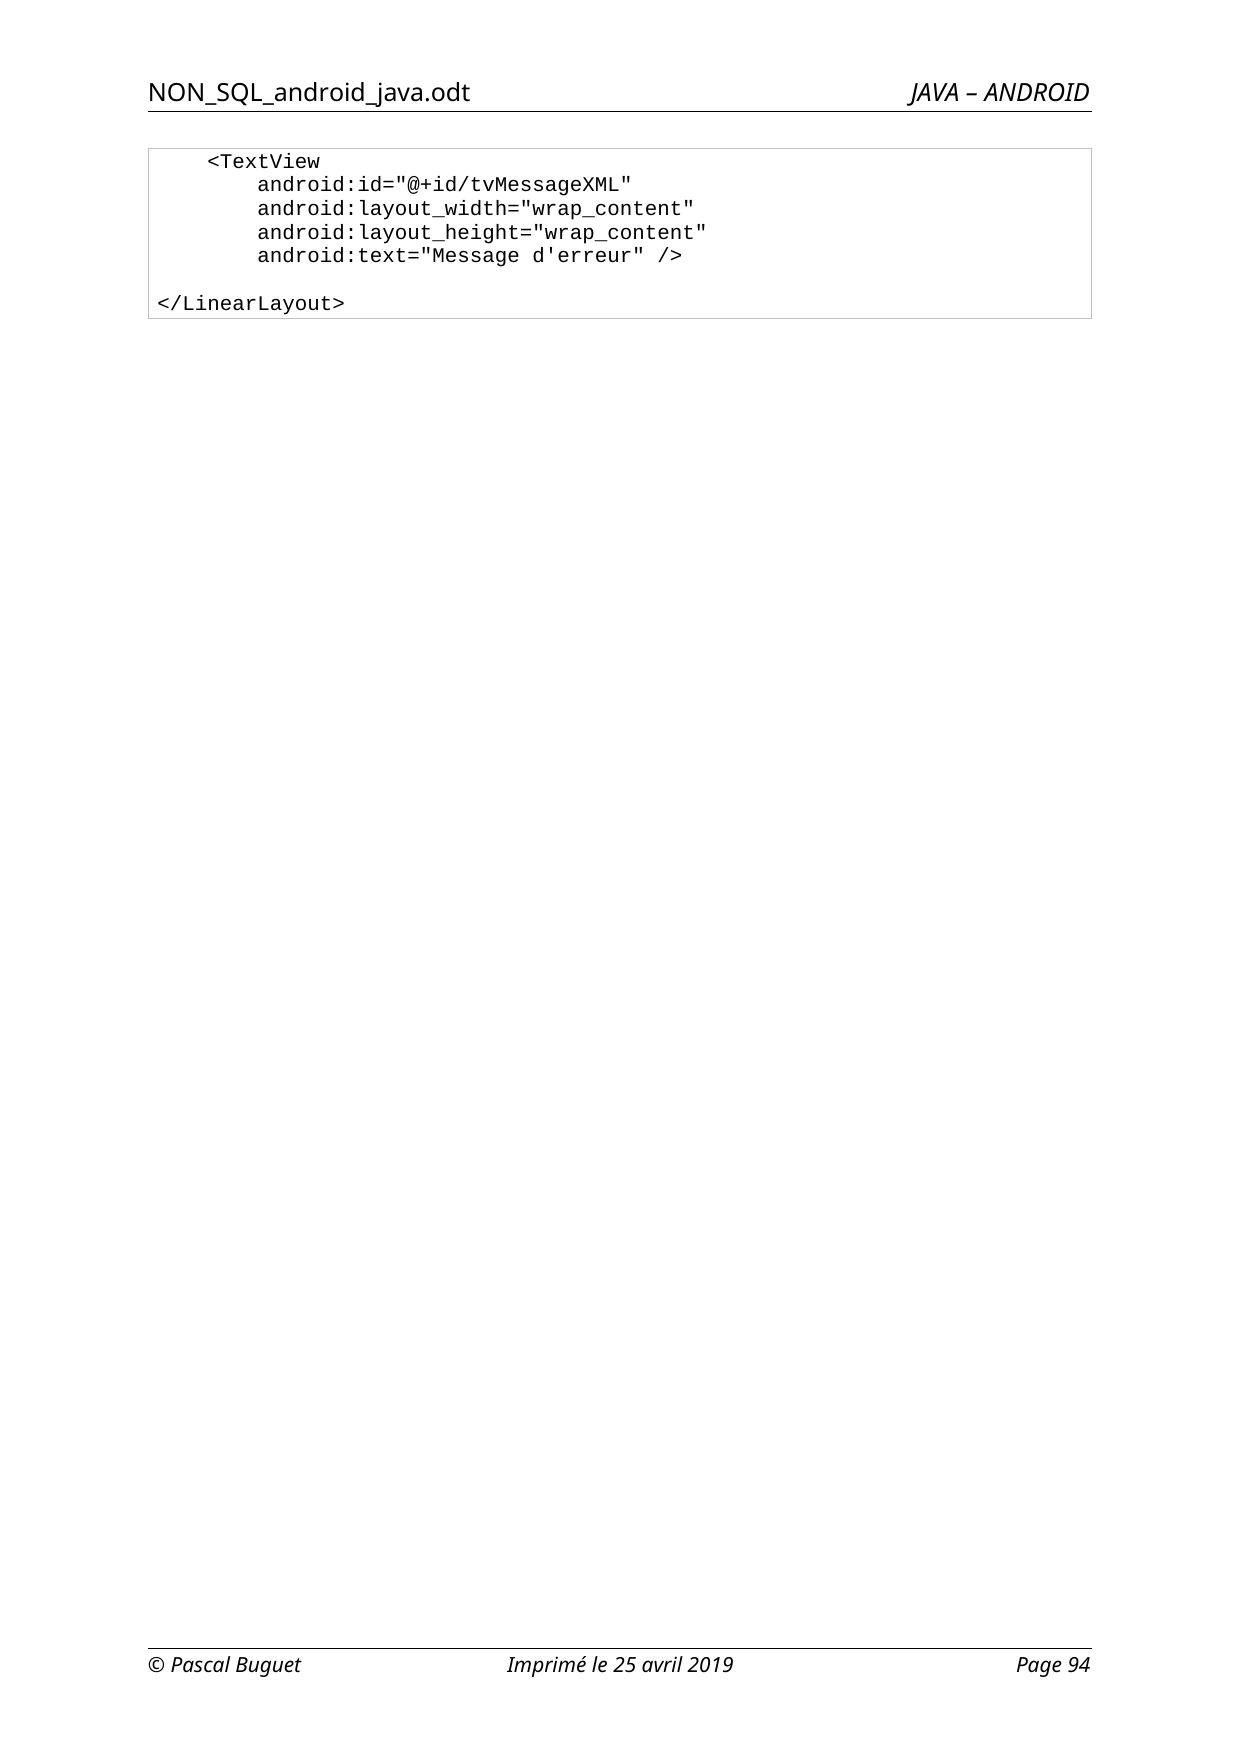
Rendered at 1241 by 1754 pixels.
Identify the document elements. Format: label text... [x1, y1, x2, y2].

text android:text="Message d'erreur" /> [149, 242, 1091, 266]
text android:layout_height="wrap_content" [149, 219, 1091, 242]
text android:id="@+id/tvMessageXML" [149, 171, 1091, 195]
text </LinearLayout> [149, 289, 1091, 318]
text <TextView [149, 149, 1091, 171]
text android:layout_width="wrap_content" [149, 195, 1091, 219]
